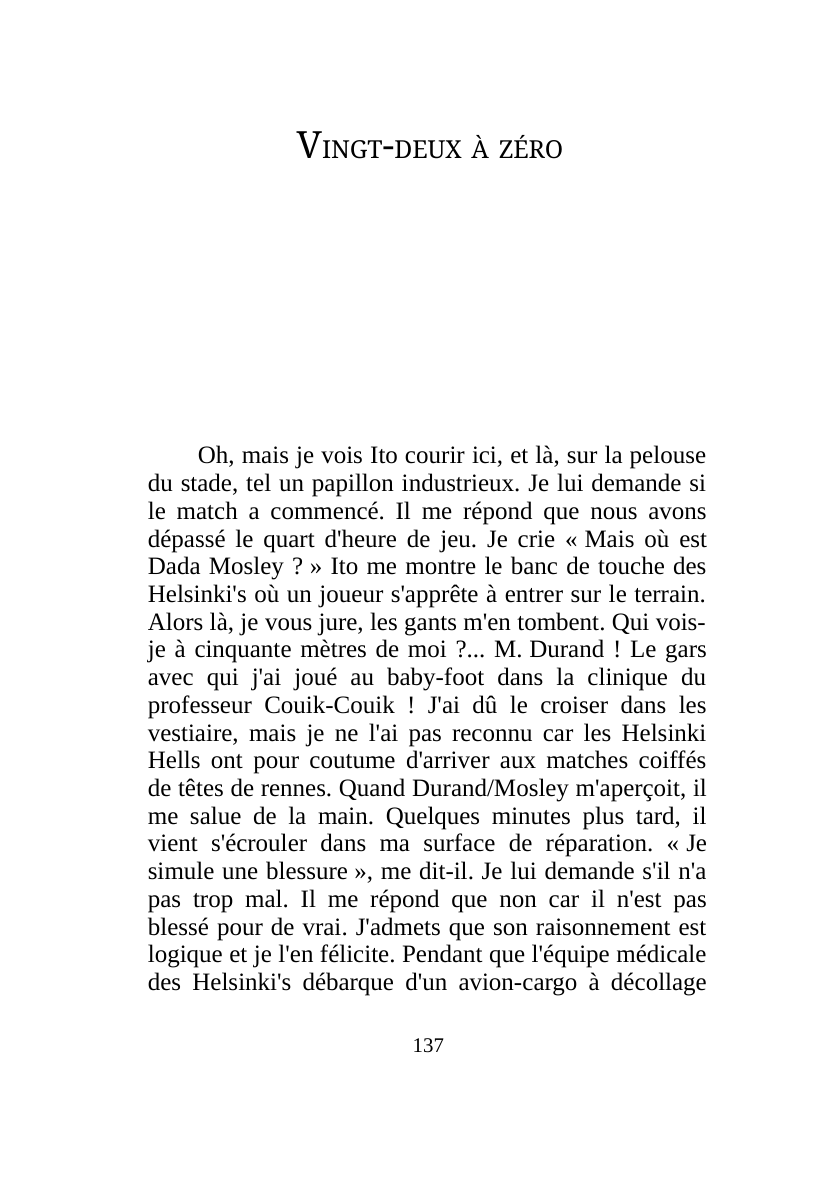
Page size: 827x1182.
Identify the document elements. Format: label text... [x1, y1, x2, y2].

text Vingt-deux à zéro [151, 118, 709, 169]
text Oh, mais je vois Ito courir ici, et là, sur la pelouse du stade, tel un papillon industrieux. Je lui demande si le match a commencé. Il me répond que nous avons dépassé le quart d'heure de jeu. Je crie « Mais où est Dada Mosley ? » Ito me montre le banc de touche des Helsinki's où un joueur s'apprête à entrer sur le terrain. Alors là, je vous jure, les gants m'en tombent. Qui vois-je à cinquante mètres de moi ?... M. Durand ! Le gars avec qui j'ai joué au baby-foot dans la clinique du professeur Couik-Couik ! J'ai dû le croiser dans les vestiaire, mais je ne l'ai pas reconnu car les Helsinki Hells ont pour coutume d'arriver aux matches coiffés de têtes de rennes. Quand Durand/Mosley m'aperçoit, il me salue de la main. Quelques minutes plus tard, il vient s'écrouler dans ma surface de réparation. « Je simule une blessure », me dit-il. Je lui demande s'il n'a pas trop mal. Il me répond que non car il n'est pas blessé pour de vrai. J'admets que son raisonnement est logique et je l'en félicite. Pendant que l'équipe médicale des Helsinki's débarque d'un avion-cargo à décollage [148, 442, 707, 996]
